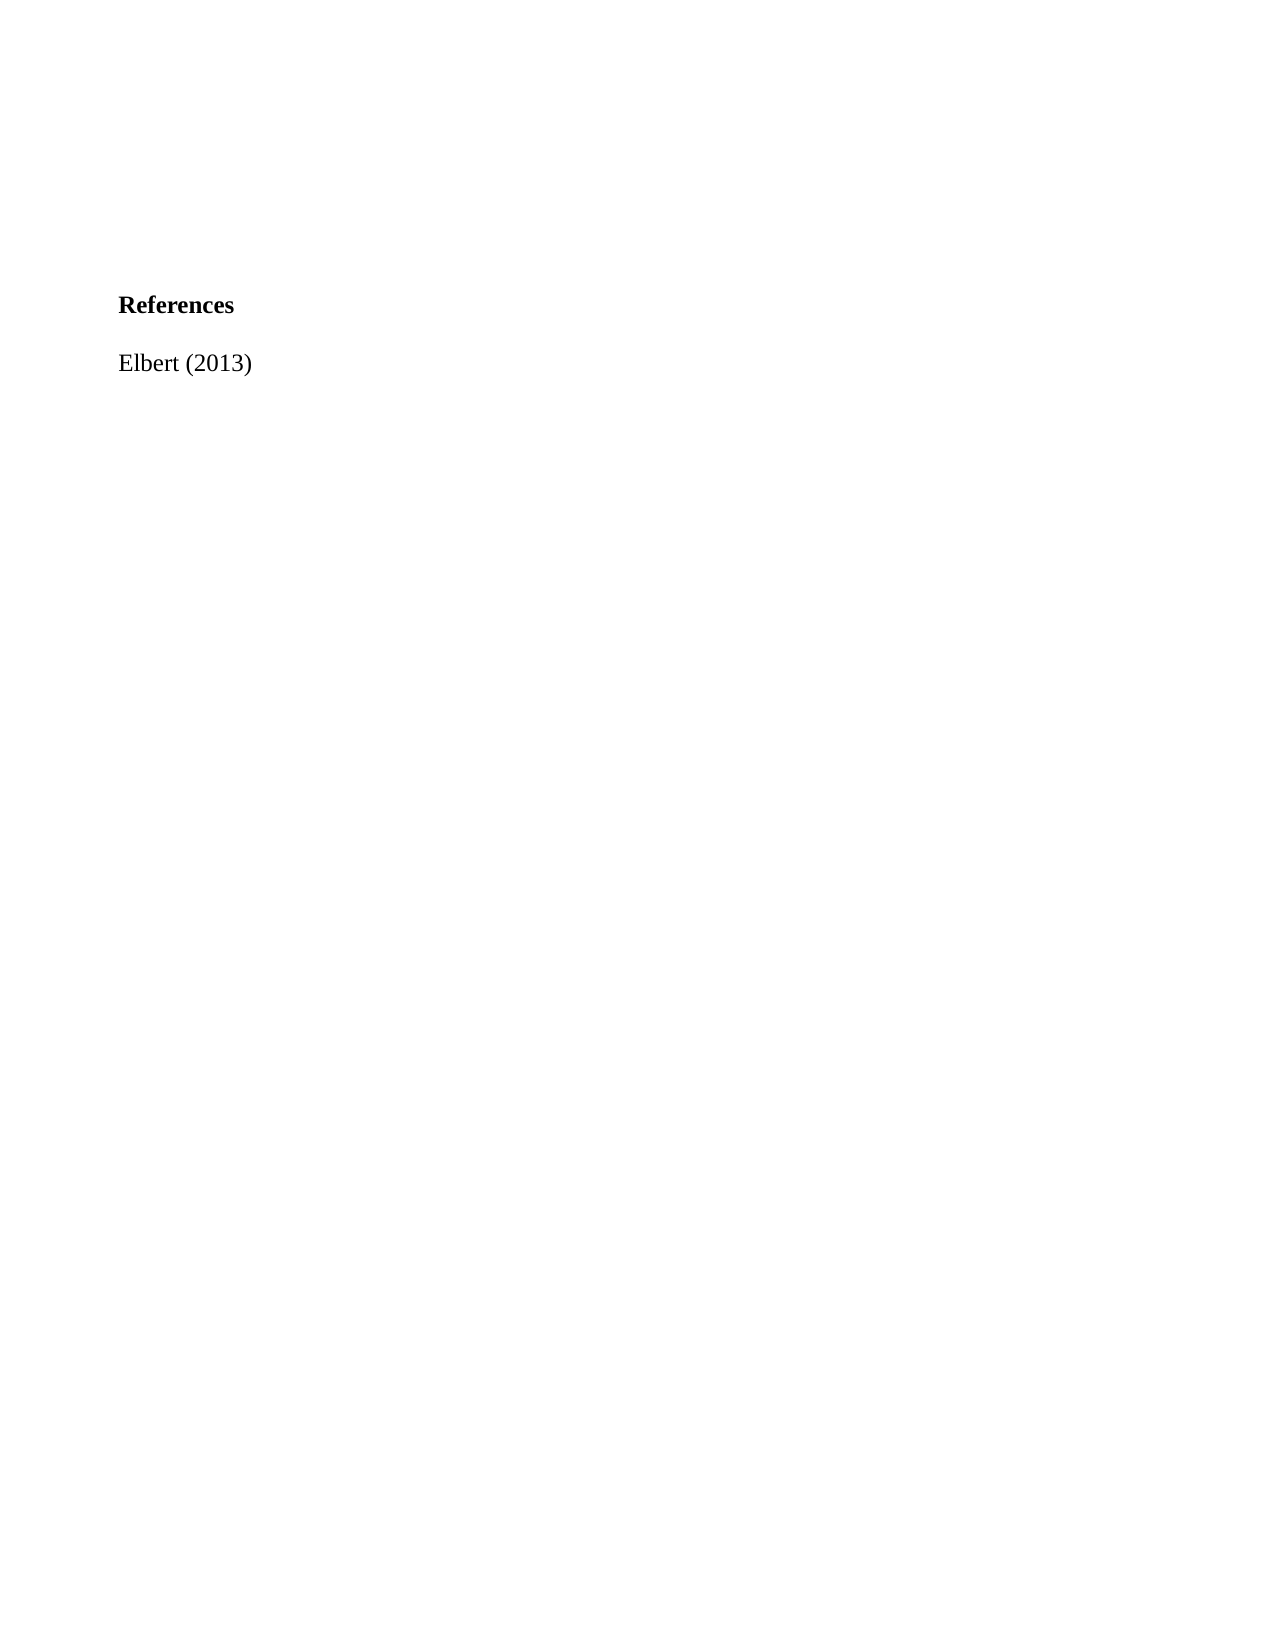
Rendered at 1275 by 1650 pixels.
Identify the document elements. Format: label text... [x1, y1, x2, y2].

text Elbert (2013) [118, 348, 1157, 377]
text References [118, 291, 1157, 319]
